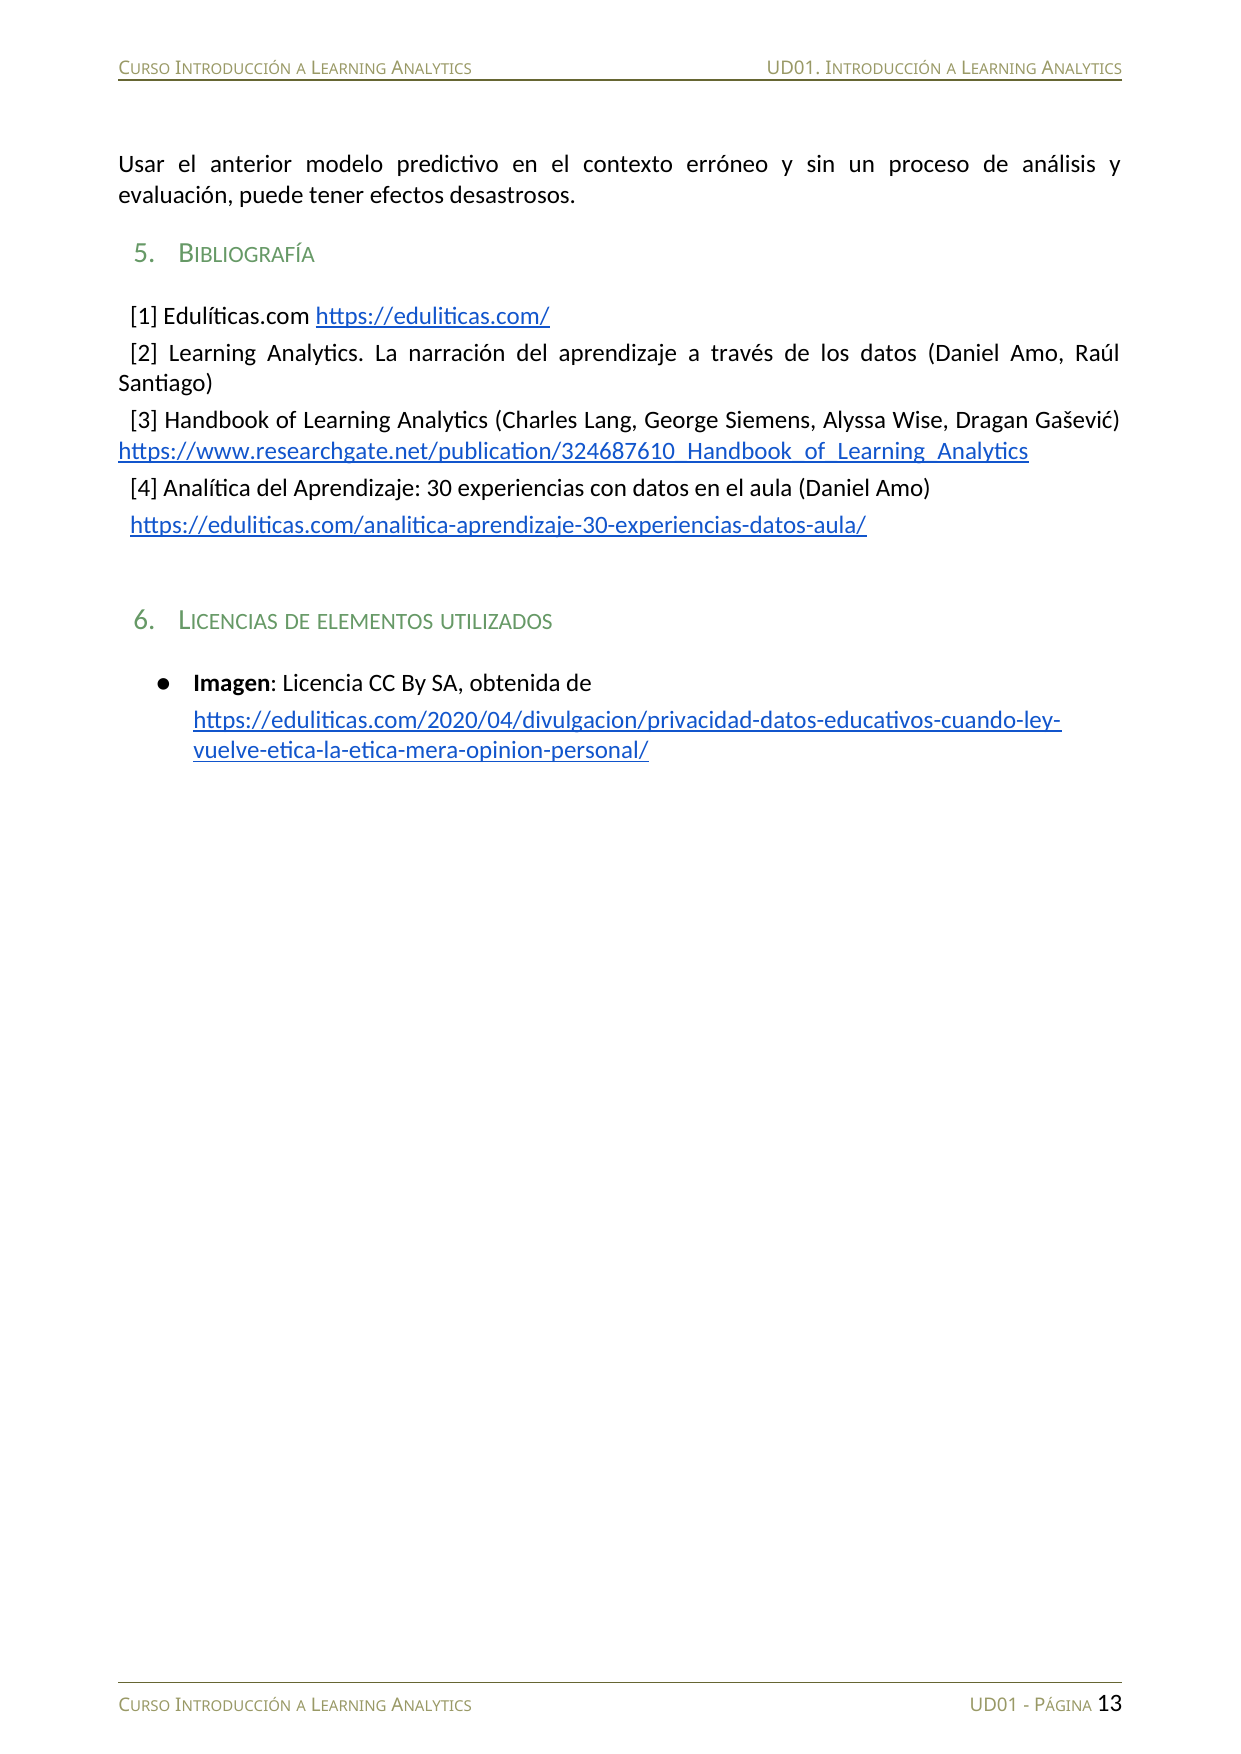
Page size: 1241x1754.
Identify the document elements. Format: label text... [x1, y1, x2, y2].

subtitle Licencias de elementos utilizados [133, 601, 1122, 637]
text [1] Edulíticas.com https://eduliticas.com/ [118, 300, 1122, 331]
text [2] Learning Analytics. La narración del aprendizaje a través de los datos (Daniel Amo, Raúl Santiago) [118, 337, 1122, 398]
text [3] Handbook of Learning Analytics (Charles Lang, George Siemens, Alyssa Wise, Dragan Gašević) https://www.researchgate.net/publication/324687610_Handbook_of_Learning_Analytics [118, 404, 1122, 466]
list Imagen: Licencia CC By SA, obtenida de [156, 667, 1122, 698]
text Usar el anterior modelo predictivo en el contexto erróneo y sin un proceso de análisis y evaluación, puede tener efectos desastrosos. [118, 118, 1122, 209]
text https://eduliticas.com/analitica-aprendizaje-30-experiencias-datos-aula/ [118, 509, 1122, 539]
subtitle Bibliografía [133, 234, 1122, 270]
text [4] Analítica del Aprendizaje: 30 experiencias con datos en el aula (Daniel Amo) [118, 472, 1122, 503]
text https://eduliticas.com/2020/04/divulgacion/privacidad-datos-educativos-cuando-ley-vuelve-etica-la-etica-mera-opinion-personal/ [193, 704, 1122, 765]
